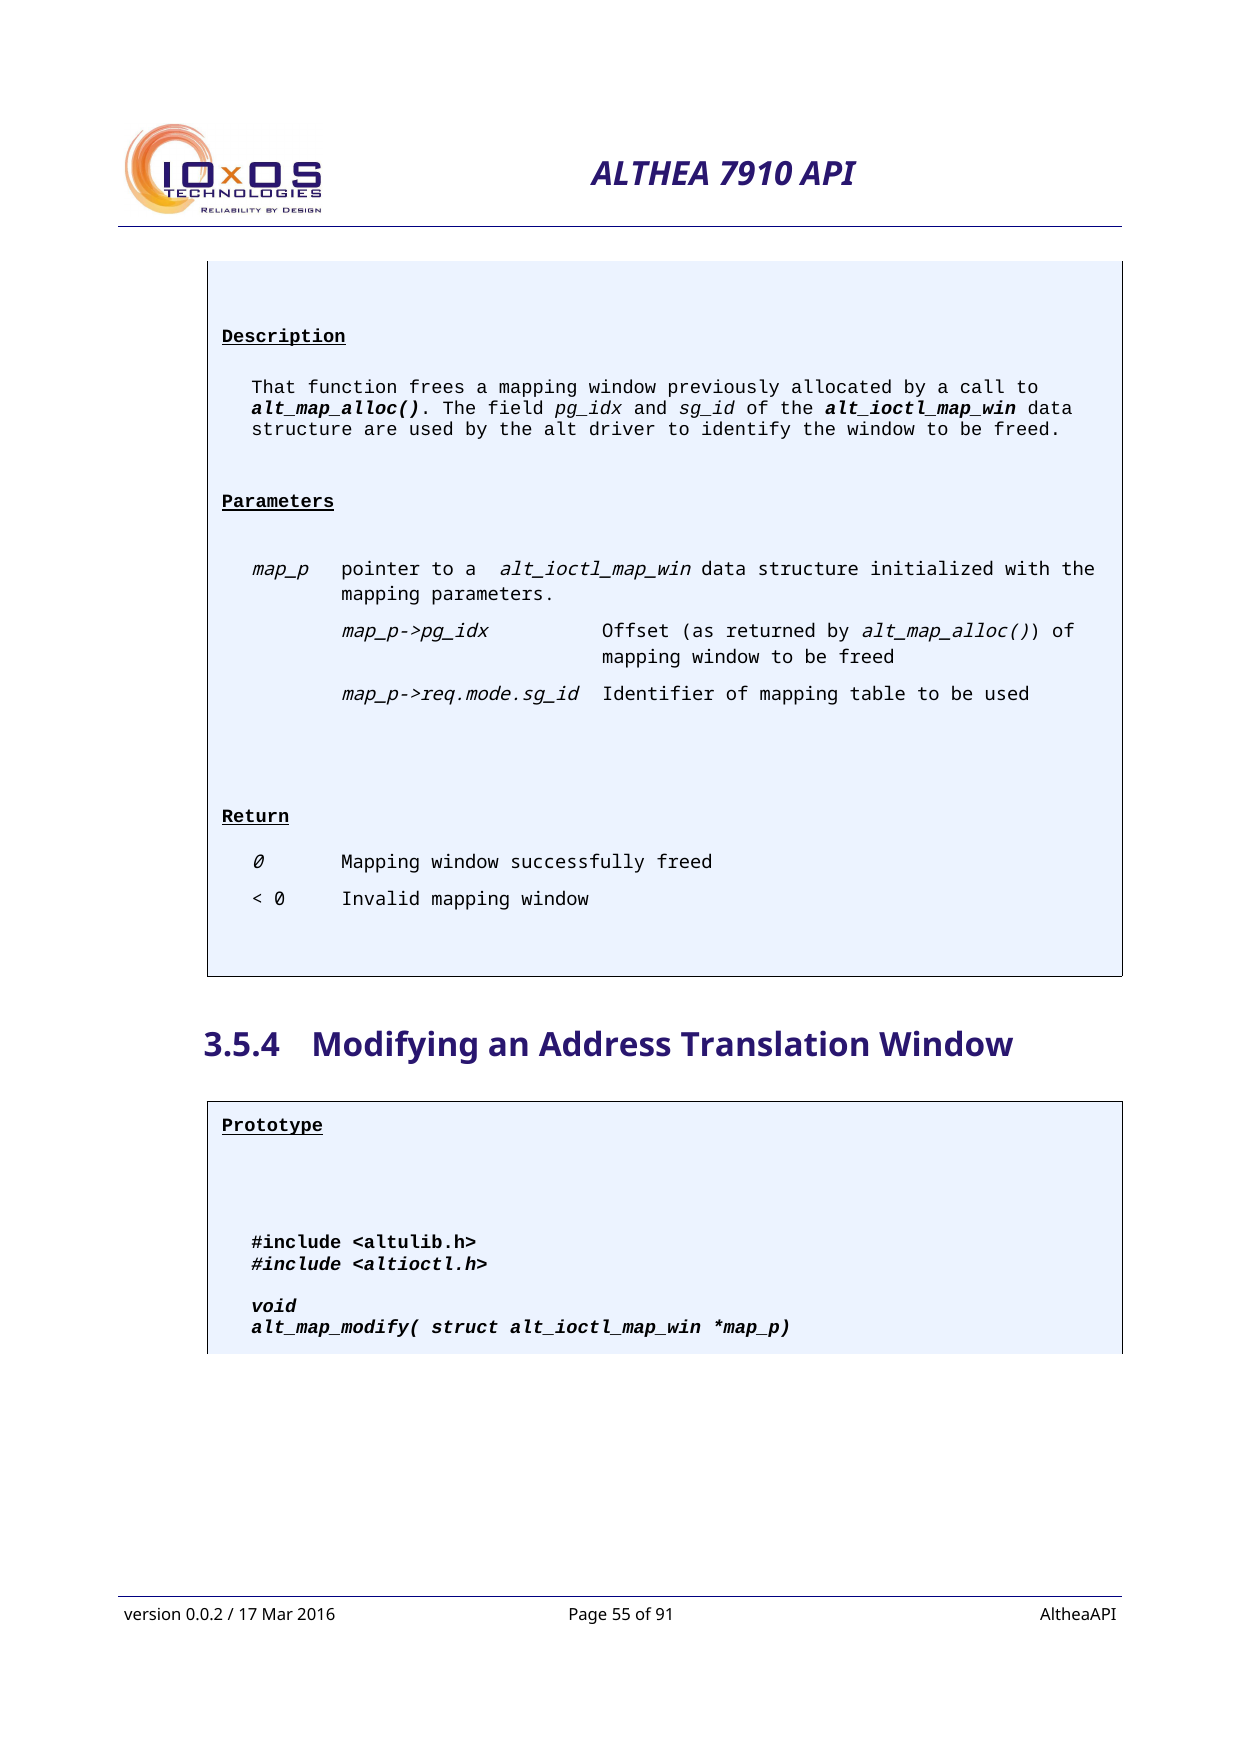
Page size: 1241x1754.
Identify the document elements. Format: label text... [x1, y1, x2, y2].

table_cell [208, 880, 246, 925]
table_cell Offset (as returned by alt_map_alloc()) of mapping window to be freed [596, 612, 1122, 674]
table_header [208, 843, 246, 880]
table_cell map_p->pg_idx [335, 612, 596, 674]
table_header map_p [246, 549, 335, 612]
text #include <altulib.h> [208, 1218, 1122, 1254]
table_cell [208, 674, 246, 720]
table_header Mapping window successfully freed [335, 843, 1122, 880]
subtitle Description [208, 312, 1122, 363]
table_header pointer to a alt_ioctl_map_win data structure initialized with the mapping parameters. [335, 549, 1122, 612]
subtitle Parameters [208, 477, 1122, 513]
table_cell Identifier of mapping table to be used [596, 674, 1122, 720]
table_cell map_p->req.mode.sg_id [335, 674, 596, 720]
text void [208, 1297, 1122, 1318]
subtitle Modifying an Address Translation Window [195, 1021, 1122, 1066]
text Prototype [208, 1102, 1122, 1134]
text alt_map_modify( struct alt_ioctl_map_win *map_p) [208, 1318, 1122, 1354]
subtitle Return [208, 792, 1122, 843]
table_cell Invalid mapping window [335, 880, 1122, 925]
table_cell [246, 612, 335, 674]
table_cell < 0 [246, 880, 335, 925]
picture [123, 123, 323, 217]
text #include <altioctl.h> [208, 1254, 1122, 1276]
text That function frees a mapping window previously allocated by a call to alt_map_alloc(). The field pg_idx and sg_id of the alt_ioctl_map_win data structure are used by the alt driver to identify the window to be freed. [208, 363, 1122, 441]
table_header [208, 549, 246, 612]
table_header 0 [246, 843, 335, 880]
table_cell [246, 674, 335, 720]
table_cell [208, 612, 246, 674]
